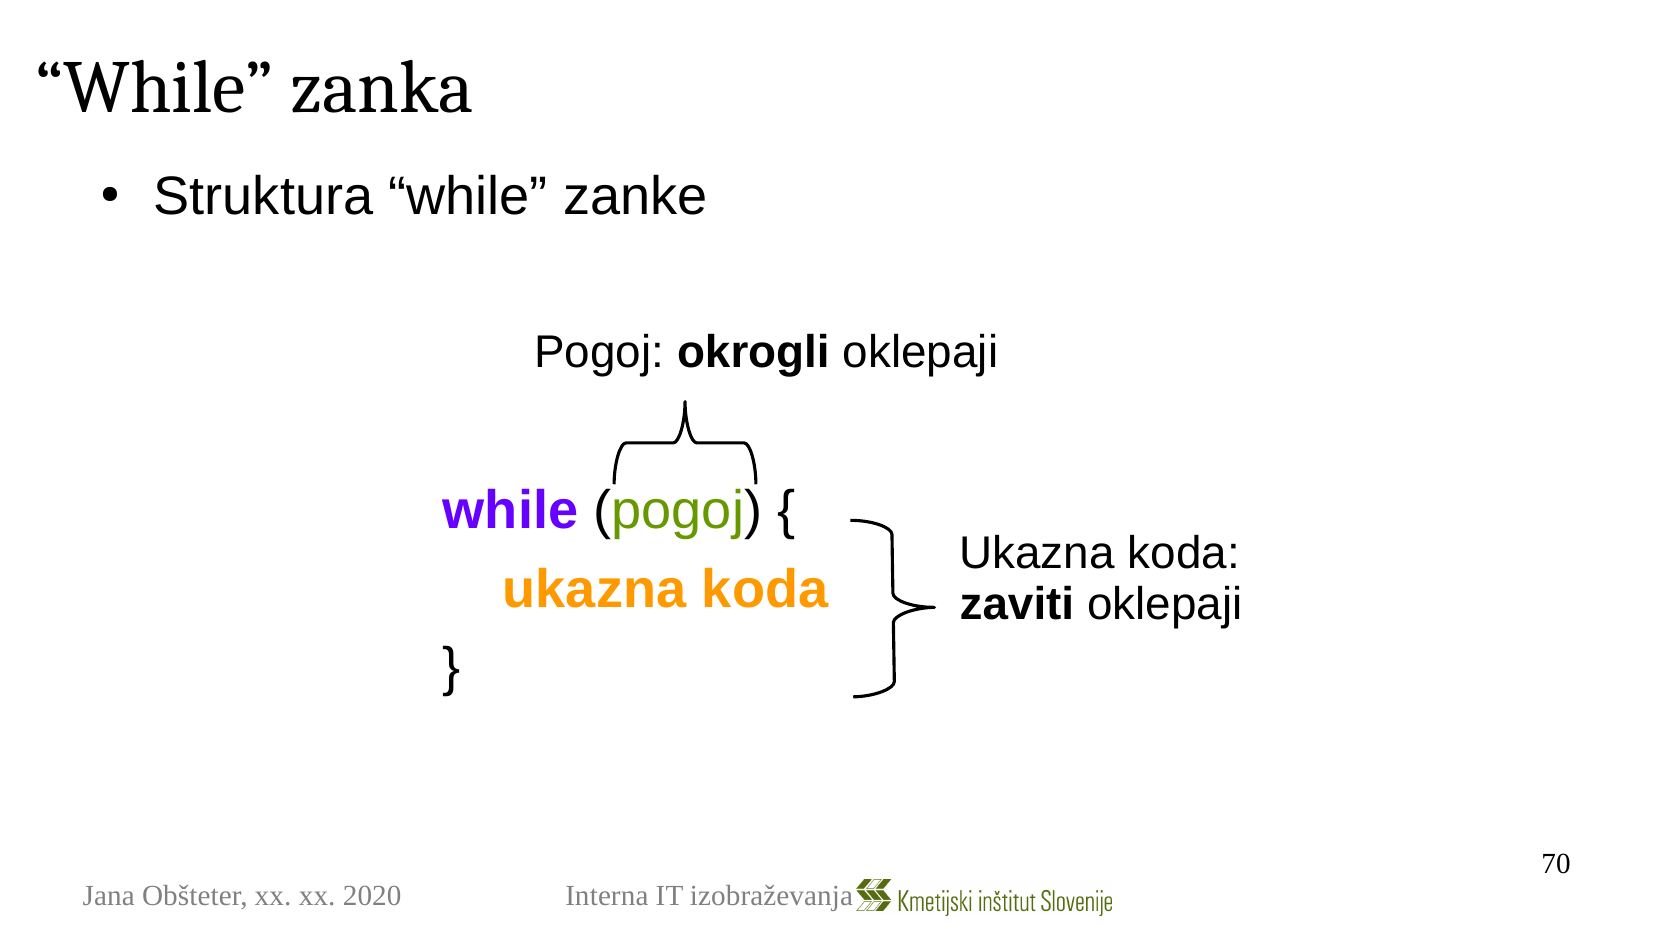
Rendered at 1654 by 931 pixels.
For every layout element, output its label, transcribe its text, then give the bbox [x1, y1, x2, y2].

picture [856, 879, 1112, 916]
list Struktura “while” zanke while (pogoj) { ukazna koda } [82, 165, 1642, 827]
title “While” zanka [35, 21, 1524, 154]
text_box Pogoj: okrogli oklepaji [519, 318, 1288, 437]
text_box Ukazna koda: zaviti oklepaji [944, 519, 1288, 688]
